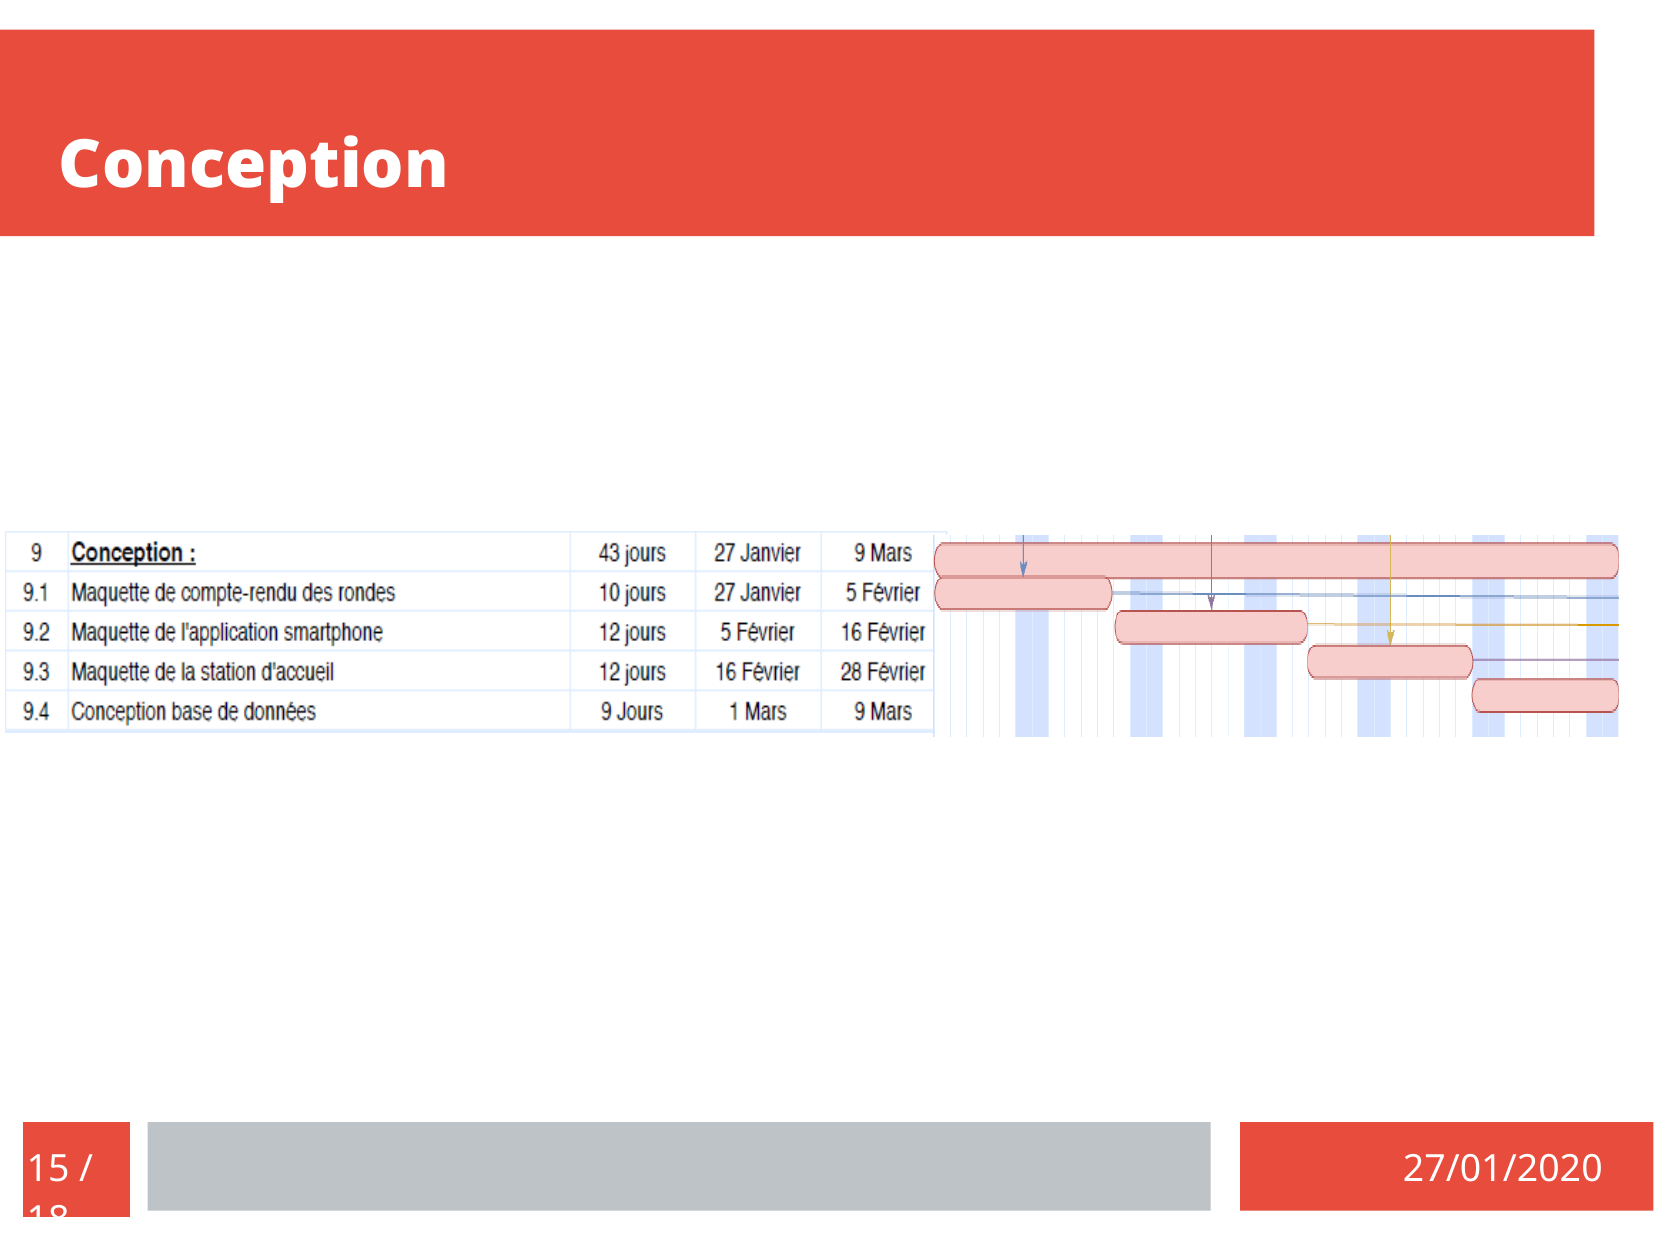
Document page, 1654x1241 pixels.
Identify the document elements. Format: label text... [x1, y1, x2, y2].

text_box <numéro> / 18 [11, 1133, 154, 1241]
text_box 27/01/2020 [1388, 1133, 1634, 1196]
text_box [23, 1122, 130, 1133]
picture [5, 531, 1619, 737]
title Conception [59, 59, 1595, 207]
